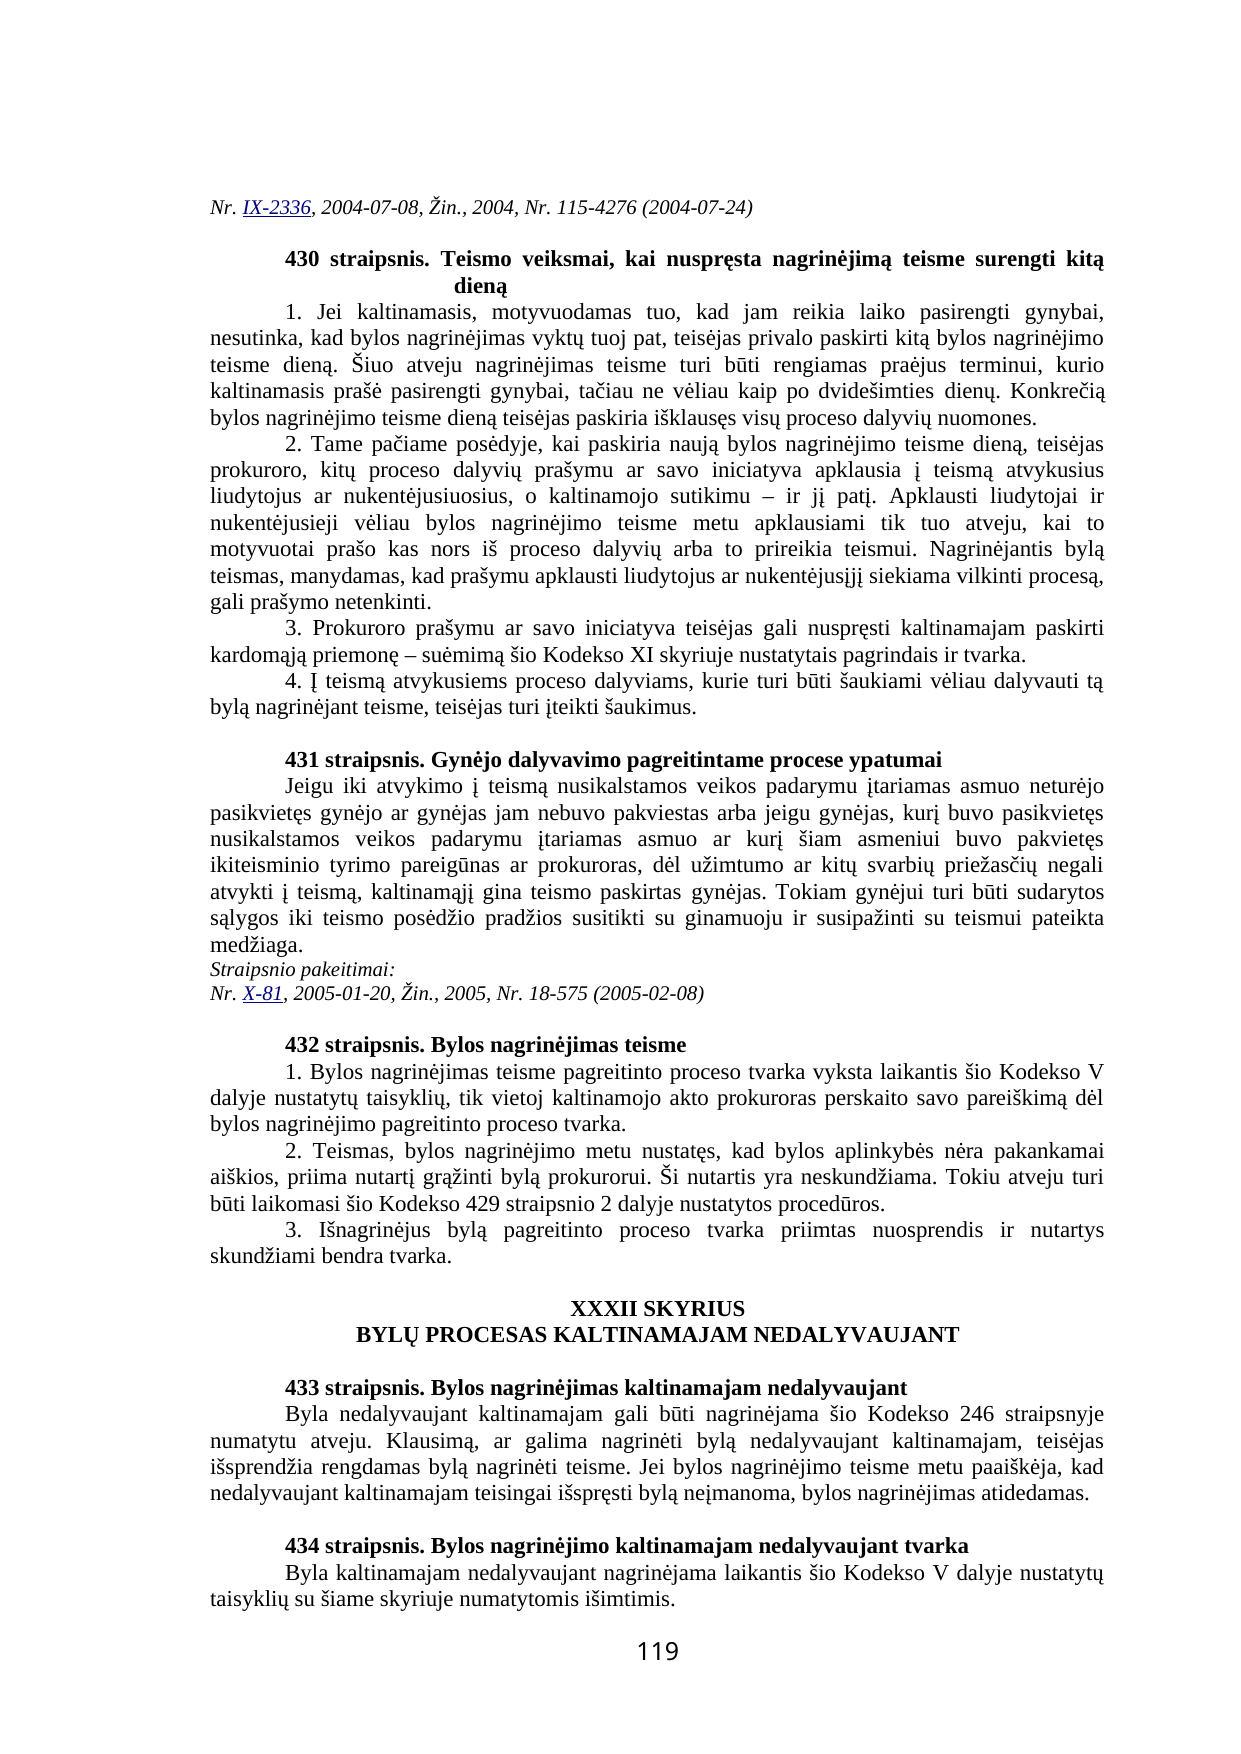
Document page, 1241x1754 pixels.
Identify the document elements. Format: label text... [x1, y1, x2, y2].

text 432 straipsnis. Bylos nagrinėjimas teisme [210, 1031, 1106, 1058]
text 1. Bylos nagrinėjimas teisme pagreitinto proceso tvarka vyksta laikantis šio Kodekso V dalyje nustatytų taisyklių, tik vietoj kaltinamojo akto prokuroras perskaito savo pareiškimą dėl bylos nagrinėjimo pagreitinto proceso tvarka. [210, 1058, 1106, 1137]
text Byla nedalyvaujant kaltinamajam gali būti nagrinėjama šio Kodekso 246 straipsnyje numatytu atveju. Klausimą, ar galima nagrinėti bylą nedalyvaujant kaltinamajam, teisėjas išsprendžia rengdamas bylą nagrinėti teisme. Jei bylos nagrinėjimo teisme metu paaiškėja, kad nedalyvaujant kaltinamajam teisingai išspręsti bylą neįmanoma, bylos nagrinėjimas atidedamas. [210, 1400, 1106, 1506]
text Straipsnio pakeitimai: [210, 957, 1106, 981]
text Jeigu iki atvykimo į teismą nusikalstamos veikos padarymu įtariamas asmuo neturėjo pasikvietęs gynėjo ar gynėjas jam nebuvo pakviestas arba jeigu gynėjas, kurį buvo pasikvietęs nusikalstamos veikos padarymu įtariamas asmuo ar kurį šiam asmeniui buvo pakvietęs ikiteisminio tyrimo pareigūnas ar prokuroras, dėl užimtumo ar kitų svarbių priežasčių negali atvykti į teismą, kaltinamąjį gina teismo paskirtas gynėjas. Tokiam gynėjui turi būti sudarytos sąlygos iki teismo posėdžio pradžios susitikti su ginamuoju ir susipažinti su teismui pateikta medžiaga. [210, 772, 1106, 957]
text 1. Jei kaltinamasis, motyvuodamas tuo, kad jam reikia laiko pasirengti gynybai, nesutinka, kad bylos nagrinėjimas vyktų tuoj pat, teisėjas privalo paskirti kitą bylos nagrinėjimo teisme dieną. Šiuo atveju nagrinėjimas teisme turi būti rengiamas praėjus terminui, kurio kaltinamasis prašė pasirengti gynybai, tačiau ne vėliau kaip po dvidešimties dienų. Konkrečią bylos nagrinėjimo teisme dieną teisėjas paskiria išklausęs visų proceso dalyvių nuomones. [210, 298, 1106, 430]
text 2. Teismas, bylos nagrinėjimo metu nustatęs, kad bylos aplinkybės nėra pakankamai aiškios, priima nutartį grąžinti bylą prokurorui. Ši nutartis yra neskundžiama. Tokiu atveju turi būti laikomasi šio Kodekso 429 straipsnio 2 dalyje nustatytos procedūros. [210, 1137, 1106, 1216]
text 430 straipsnis. Teismo veiksmai, kai nuspręsta nagrinėjimą teisme surengti kitą dieną [285, 245, 1106, 298]
text Nr. IX-2336, 2004-07-08, Žin., 2004, Nr. 115-4276 (2004-07-24) [210, 195, 1106, 219]
text 2. Tame pačiame posėdyje, kai paskiria naują bylos nagrinėjimo teisme dieną, teisėjas prokuroro, kitų proceso dalyvių prašymu ar savo iniciatyva apklausia į teismą atvykusius liudytojus ar nukentėjusiuosius, o kaltinamojo sutikimu – ir jį patį. Apklausti liudytojai ir nukentėjusieji vėliau bylos nagrinėjimo teisme metu apklausiami tik tuo atveju, kai to motyvuotai prašo kas nors iš proceso dalyvių arba to prireikia teismui. Nagrinėjantis bylą teismas, manydamas, kad prašymu apklausti liudytojus ar nukentėjusįjį siekiama vilkinti procesą, gali prašymo netenkinti. [210, 430, 1106, 614]
text Nr. X-81, 2005-01-20, Žin., 2005, Nr. 18-575 (2005-02-08) [210, 981, 1106, 1005]
subtitle XXXII skyrius [210, 1295, 1106, 1321]
text Byla kaltinamajam nedalyvaujant nagrinėjama laikantis šio Kodekso V dalyje nustatytų taisyklių su šiame skyriuje numatytomis išimtimis. [210, 1558, 1106, 1611]
text 434 straipsnis. Bylos nagrinėjimo kaltinamajam nedalyvaujant tvarka [210, 1532, 1106, 1558]
text Bylų procesas kaltinamajam nedalyvaujant [210, 1321, 1106, 1348]
text 433 straipsnis. Bylos nagrinėjimas kaltinamajam nedalyvaujant [210, 1374, 1106, 1400]
text 3. Išnagrinėjus bylą pagreitinto proceso tvarka priimtas nuosprendis ir nutartys skundžiami bendra tvarka. [210, 1216, 1106, 1269]
text 431 straipsnis. Gynėjo dalyvavimo pagreitintame procese ypatumai [210, 746, 1106, 772]
text 4. Į teismą atvykusiems proceso dalyviams, kurie turi būti šaukiami vėliau dalyvauti tą bylą nagrinėjant teisme, teisėjas turi įteikti šaukimus. [210, 667, 1106, 720]
text 3. Prokuroro prašymu ar savo iniciatyva teisėjas gali nuspręsti kaltinamajam paskirti kardomąją priemonę – suėmimą šio Kodekso XI skyriuje nustatytais pagrindais ir tvarka. [210, 614, 1106, 667]
